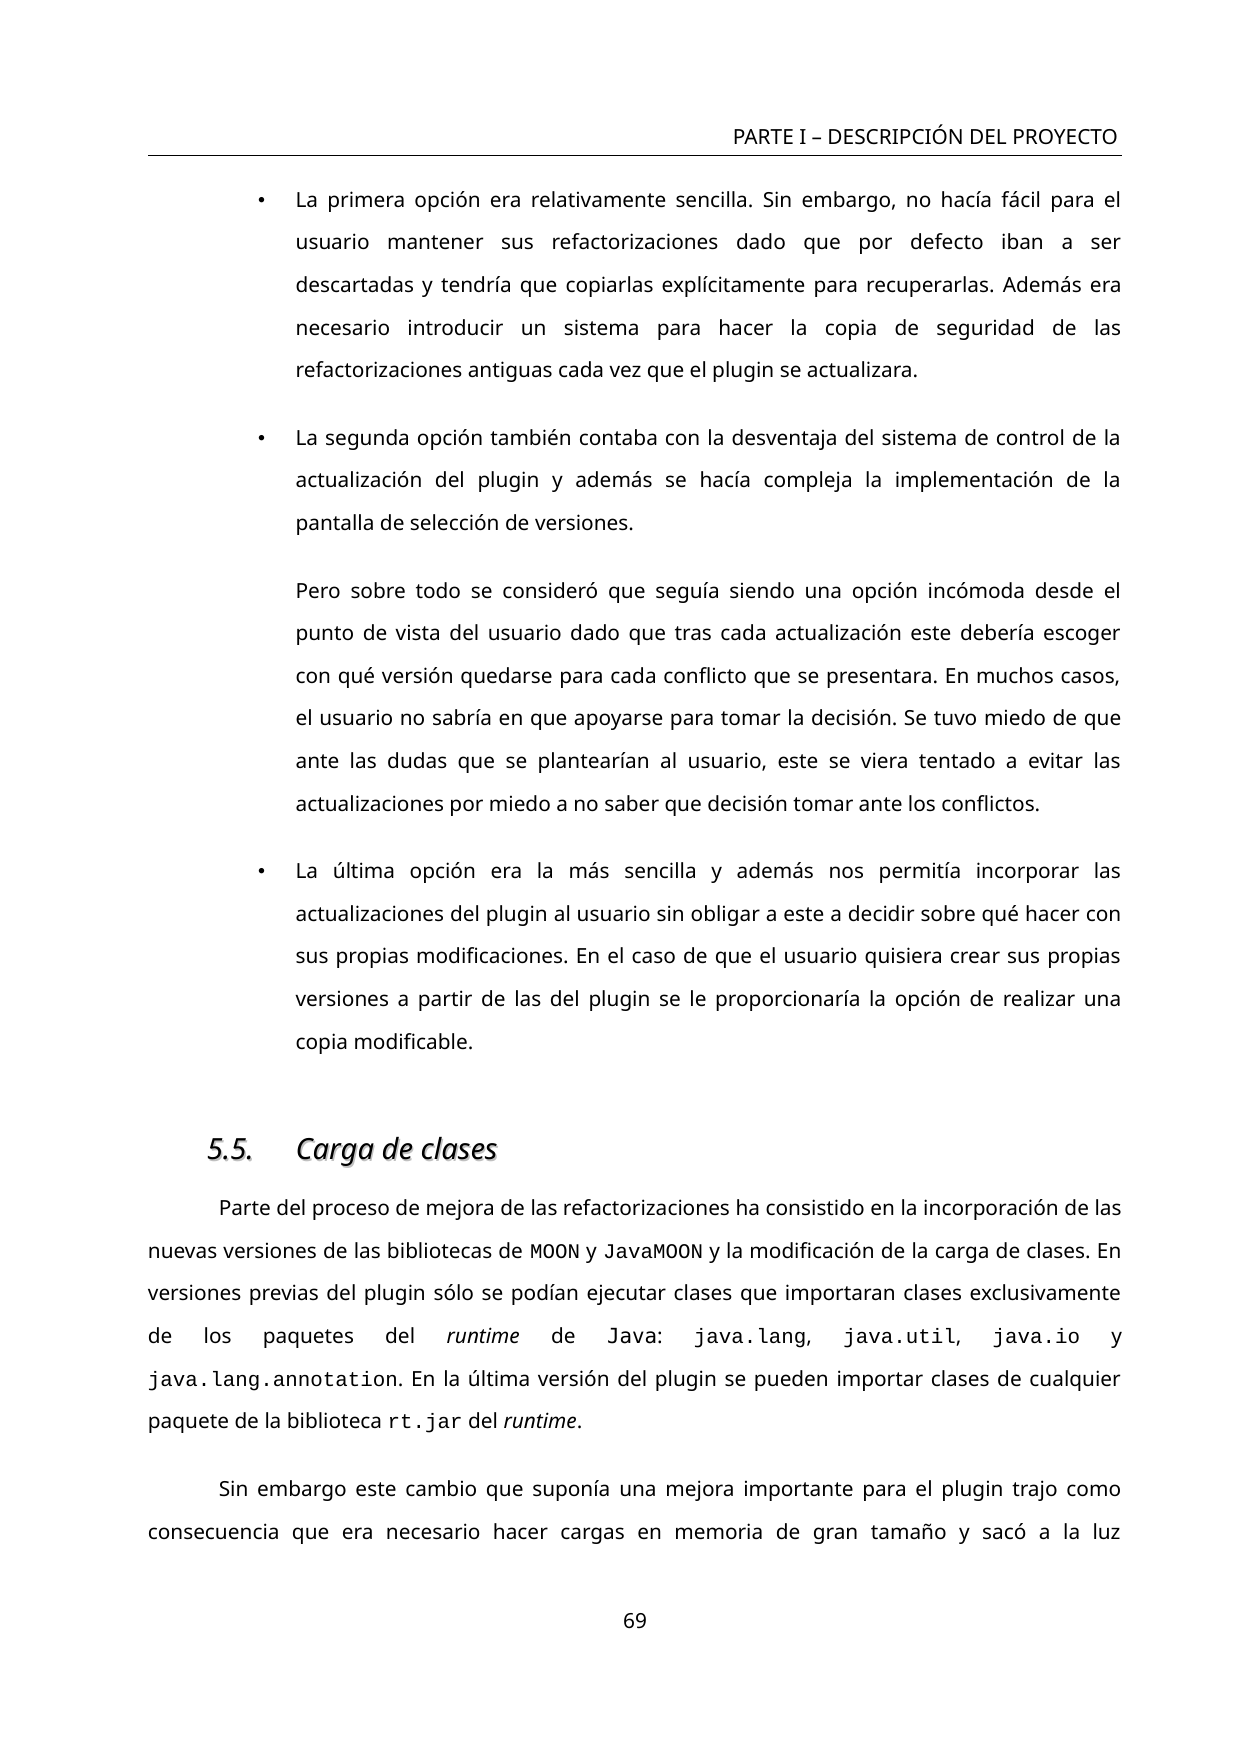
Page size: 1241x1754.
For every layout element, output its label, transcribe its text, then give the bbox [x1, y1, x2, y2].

text Sin embargo este cambio que suponía una mejora importante para el plugin trajo como consecuencia que era necesario hacer cargas en memoria de gran tamaño y sacó a la luz [148, 1474, 1122, 1545]
list Pero sobre todo se consideró que seguía siendo una opción incómoda desde el punto de vista del usuario dado que tras cada actualización este debería escoger con qué versión quedarse para cada conflicto que se presentara. En muchos casos, el usuario no sabría en que apoyarse para tomar la decisión. Se tuvo miedo de que ante las dudas que se plantearían al usuario, este se viera tentado a evitar las actualizaciones por miedo a no saber que decisión tomar ante los conflictos. [258, 576, 1122, 817]
text Parte del proceso de mejora de las refactorizaciones ha consistido en la incorporación de las nuevas versiones de las bibliotecas de MOON y JavaMOON y la modificación de la carga de clases. En versiones previas del plugin sólo se podían ejecutar clases que importaran clases exclusivamente de los paquetes del runtime de Java: java.lang, java.util, java.io y java.lang.annotation. En la última versión del plugin se pueden importar clases de cualquier paquete de la biblioteca rt.jar del runtime. [148, 1193, 1122, 1435]
subtitle Carga de clases [207, 1128, 1122, 1168]
list La segunda opción también contaba con la desventaja del sistema de control de la actualización del plugin y además se hacía compleja la implementación de la pantalla de selección de versiones. [258, 423, 1122, 537]
list La primera opción era relativamente sencilla. Sin embargo, no hacía fácil para el usuario mantener sus refactorizaciones dado que por defecto iban a ser descartadas y tendría que copiarlas explícitamente para recuperarlas. Además era necesario introducir un sistema para hacer la copia de seguridad de las refactorizaciones antiguas cada vez que el plugin se actualizara. [258, 185, 1122, 384]
list La última opción era la más sencilla y además nos permitía incorporar las actualizaciones del plugin al usuario sin obligar a este a decidir sobre qué hacer con sus propias modificaciones. En el caso de que el usuario quisiera crear sus propias versiones a partir de las del plugin se le proporcionaría la opción de realizar una copia modificable. [258, 856, 1122, 1055]
